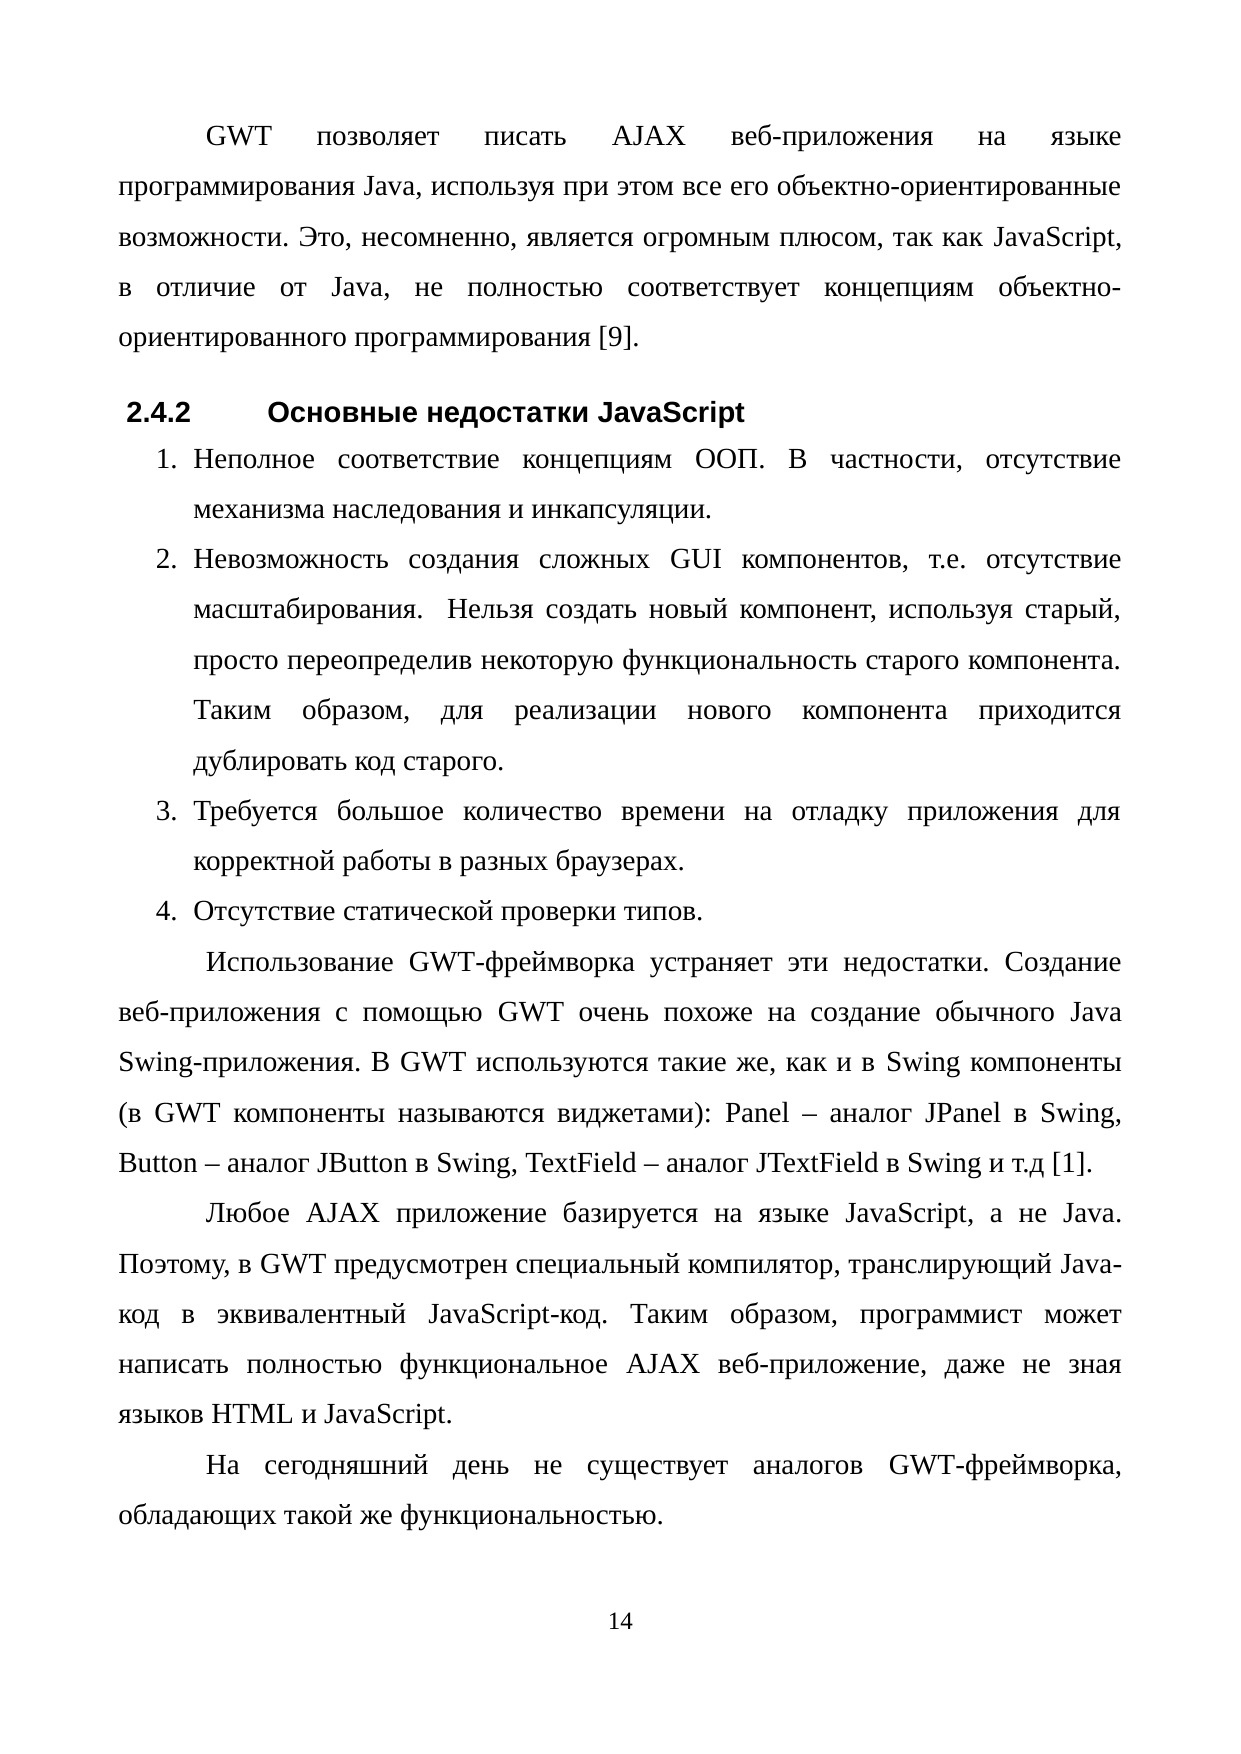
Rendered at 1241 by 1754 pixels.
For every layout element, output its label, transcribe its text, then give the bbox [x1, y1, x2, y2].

list Требуется большое количество времени на отладку приложения для корректной работы в разных браузерах. [156, 793, 1122, 877]
list Неполное соответствие концепциям ООП. В частности, отсутствие механизма наследования и инкапсуляции. [156, 441, 1122, 524]
text На сегодняшний день не существует аналогов GWT-фреймворка, обладающих такой же функциональностью. [118, 1447, 1122, 1531]
text Использование GWT-фреймворка устраняет эти недостатки. Создание веб-приложения с помощью GWT очень похоже на создание обычного Java Swing-приложения. В GWT используются такие же, как и в Swing компоненты (в GWT компоненты называются виджетами): Panel – аналог JPanel в Swing, Button – аналог JButton в Swing, TextField – аналог JTextField в Swing и т.д [1]. [118, 944, 1122, 1179]
subtitle Основные недостатки JavaScript [118, 395, 1122, 428]
list Невозможность создания сложных GUI компонентов, т.е. отсутствие масштабирования. Нельзя создать новый компонент, используя старый, просто переопределив некоторую функциональность старого компонента. Таким образом, для реализации нового компонента приходится дублировать код старого. [156, 541, 1122, 776]
text Любое AJAX приложение базируется на языке JavaScript, а не Java. Поэтому, в GWT предусмотрен специальный компилятор, транслирующий Java-код в эквивалентный JavaScript-код. Таким образом, программист может написать полностью функциональное AJAX веб-приложение, даже не зная языков HTML и JavaScript. [118, 1195, 1122, 1430]
text GWT позволяет писать AJAX веб-приложения на языке программирования Java, используя при этом все его объектно-ориентированные возможности. Это, несомненно, является огромным плюсом, так как JavaScript, в отличие от Java, не полностью соответствует концепциям объектно-ориентированного программирования [9]. [118, 118, 1122, 353]
list Отсутствие статической проверки типов. [156, 893, 1122, 927]
